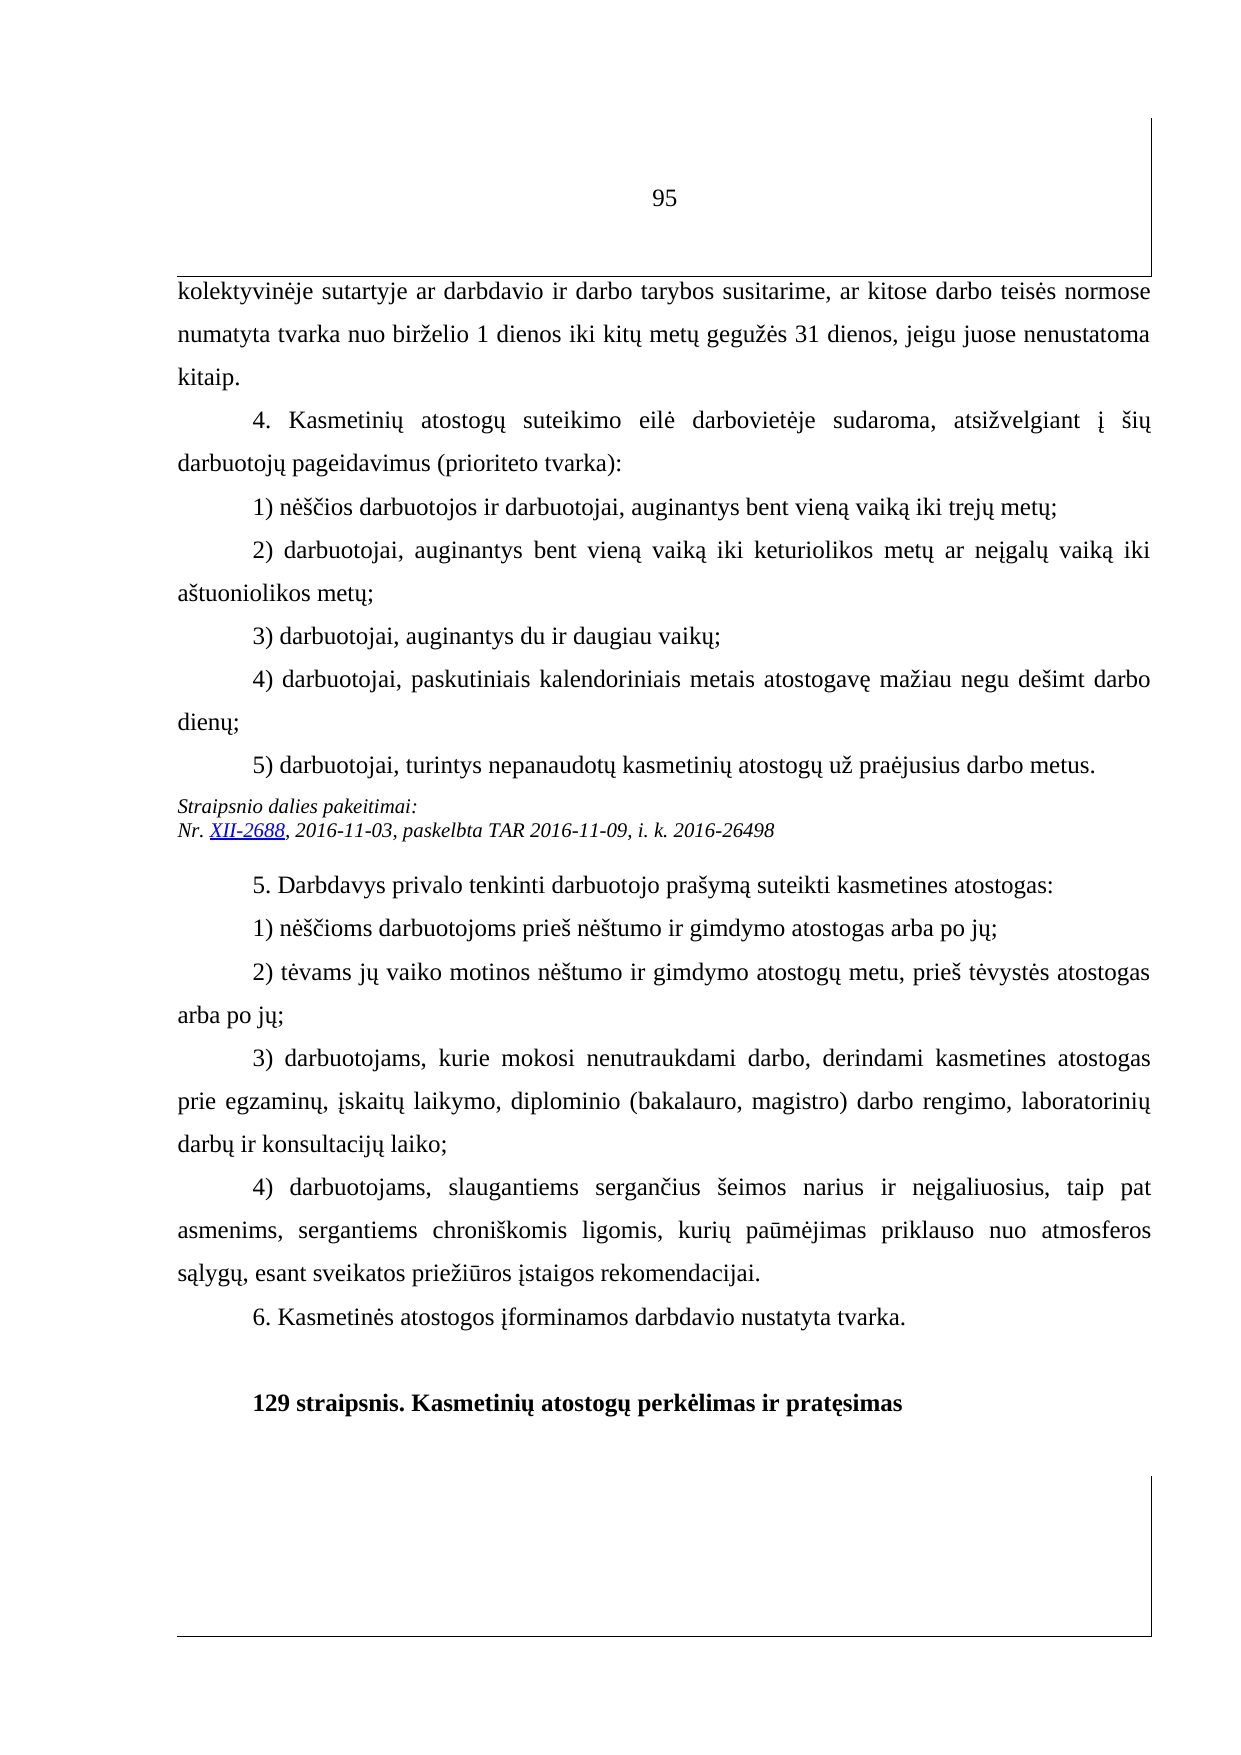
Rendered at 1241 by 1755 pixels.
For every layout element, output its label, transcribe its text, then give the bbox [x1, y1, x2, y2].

text 4) darbuotojams, slaugantiems sergančius šeimos narius ir neįgaliuosius, taip pat asmenims, sergantiems chroniškomis ligomis, kurių paūmėjimas priklauso nuo atmosferos sąlygų, esant sveikatos priežiūros įstaigos rekomendacijai. [177, 1172, 1152, 1287]
text 3) darbuotojai, auginantys du ir daugiau vaikų; [177, 621, 1152, 650]
text 2) darbuotojai, auginantys bent vieną vaiką iki keturiolikos metų ar neįgalų vaiką iki aštuoniolikos metų; [177, 535, 1152, 607]
text 1) nėščios darbuotojos ir darbuotojai, auginantys bent vieną vaiką iki trejų metų; [177, 492, 1152, 520]
text 1) nėščioms darbuotojoms prieš nėštumo ir gimdymo atostogas arba po jų; [177, 913, 1152, 942]
text 3) darbuotojams, kurie mokosi nenutraukdami darbo, derindami kasmetines atostogas prie egzaminų, įskaitų laikymo, diplominio (bakalauro, magistro) darbo rengimo, laboratorinių darbų ir konsultacijų laiko; [177, 1043, 1152, 1158]
text 2) tėvams jų vaiko motinos nėštumo ir gimdymo atostogų metu, prieš tėvystės atostogas arba po jų; [177, 957, 1152, 1028]
text 6. Kasmetinės atostogos įforminamos darbdavio nustatyta tvarka. [177, 1302, 1152, 1330]
subtitle 129 straipsnis. Kasmetinių atostogų perkėlimas ir pratęsimas [177, 1388, 1152, 1417]
text Straipsnio dalies pakeitimai: [177, 793, 1152, 818]
text 4) darbuotojai, paskutiniais kalendoriniais metais atostogavę mažiau negu dešimt darbo dienų; [177, 664, 1152, 736]
text Nr. XII-2688, 2016-11-03, paskelbta TAR 2016-11-09, i. k. 2016-26498 [177, 818, 1152, 842]
text 4. Kasmetinių atostogų suteikimo eilė darbovietėje sudaroma, atsižvelgiant į šių darbuotojų pageidavimus (prioriteto tvarka): [177, 405, 1152, 477]
text 5. Darbdavys privalo tenkinti darbuotojo prašymą suteikti kasmetines atostogas: [177, 870, 1152, 899]
text 5) darbuotojai, turintys nepanaudotų kasmetinių atostogų už praėjusius darbo metus. [177, 750, 1152, 779]
text kolektyvinėje sutartyje ar darbdavio ir darbo tarybos susitarime, ar kitose darbo teisės normose numatyta tvarka nuo birželio 1 dienos iki kitų metų gegužės 31 dienos, jeigu juose nenustatoma kitaip. [177, 276, 1152, 391]
